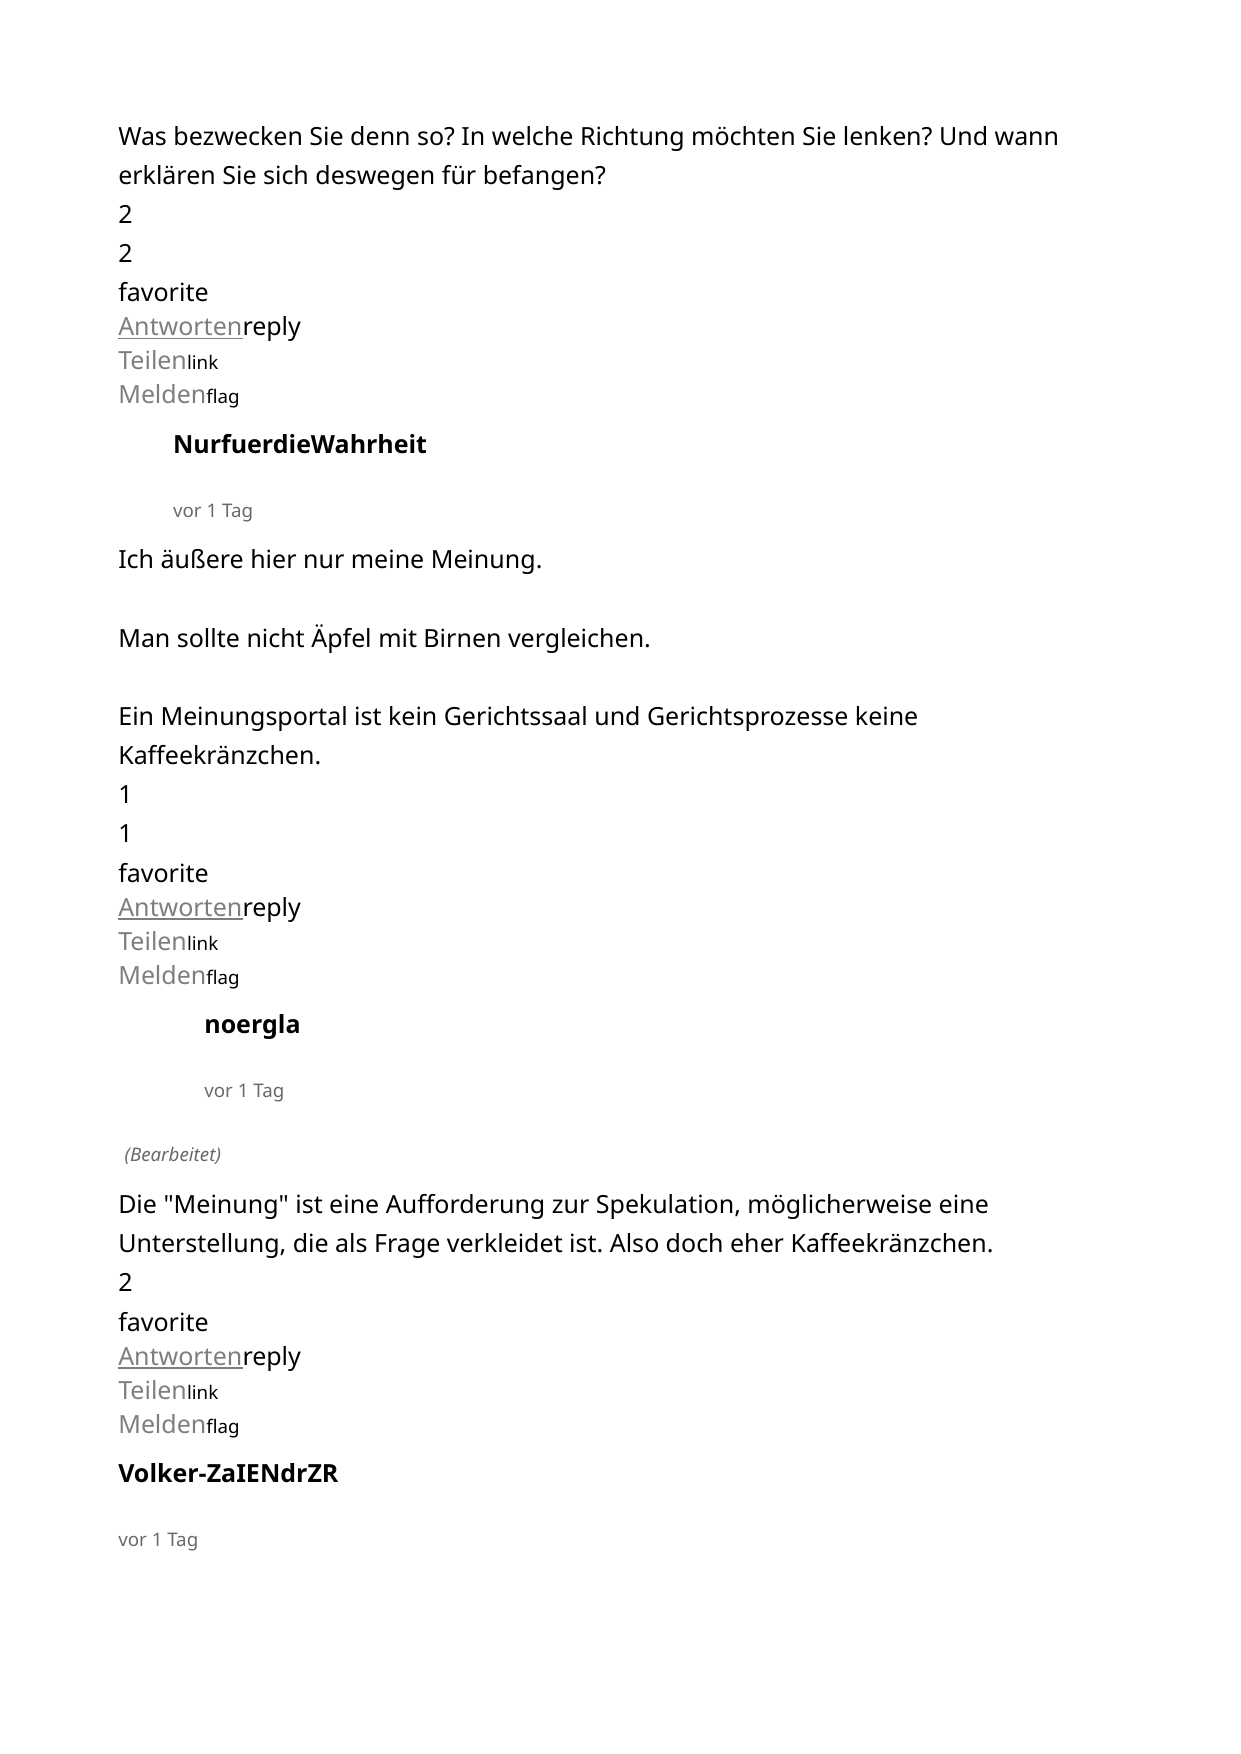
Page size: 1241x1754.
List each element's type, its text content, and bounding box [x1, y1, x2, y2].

text Volker-ZaIENdrZR [118, 1456, 1114, 1490]
text 2 [118, 196, 1122, 231]
text vor 1 Tag [173, 497, 1117, 523]
text Teilenlink [118, 923, 1122, 957]
text Die "Meinung" ist eine Aufforderung zur Spekulation, möglicherweise eine Unterstellung, die als Frage verkleidet ist. Also doch eher Kaffeekränzchen. [118, 1187, 1122, 1260]
text Meldenflag [118, 377, 1122, 411]
text 1 [118, 816, 1122, 850]
text favorite [118, 855, 1122, 889]
text favorite [118, 1304, 1122, 1338]
text Antwortenreply [118, 1338, 1122, 1372]
text Teilenlink [118, 1372, 1122, 1406]
text Was bezwecken Sie denn so? In welche Richtung möchten Sie lenken? Und wann erklären Sie sich deswegen für befangen? [118, 118, 1122, 191]
text Antwortenreply [118, 889, 1122, 923]
text (Bearbeitet) [118, 1138, 1122, 1167]
text 2 [118, 236, 1122, 270]
text Meldenflag [118, 1406, 1122, 1441]
text 1 [118, 777, 1122, 811]
text vor 1 Tag [204, 1078, 1117, 1103]
text 2 [118, 1265, 1122, 1299]
text favorite [118, 275, 1122, 309]
text Teilenlink [118, 343, 1122, 377]
text Ich äußere hier nur meine Meinung. Man sollte nicht Äpfel mit Birnen vergleichen. Ein Meinungsportal ist kein Gerichtssaal und Gerichtsprozesse keine Kaffeekränzchen. [118, 542, 1122, 772]
text noergla [204, 1007, 1114, 1041]
text vor 1 Tag [118, 1527, 1117, 1552]
text NurfuerdieWahrheit [173, 427, 1114, 461]
text Antwortenreply [118, 309, 1122, 343]
text Meldenflag [118, 957, 1122, 992]
